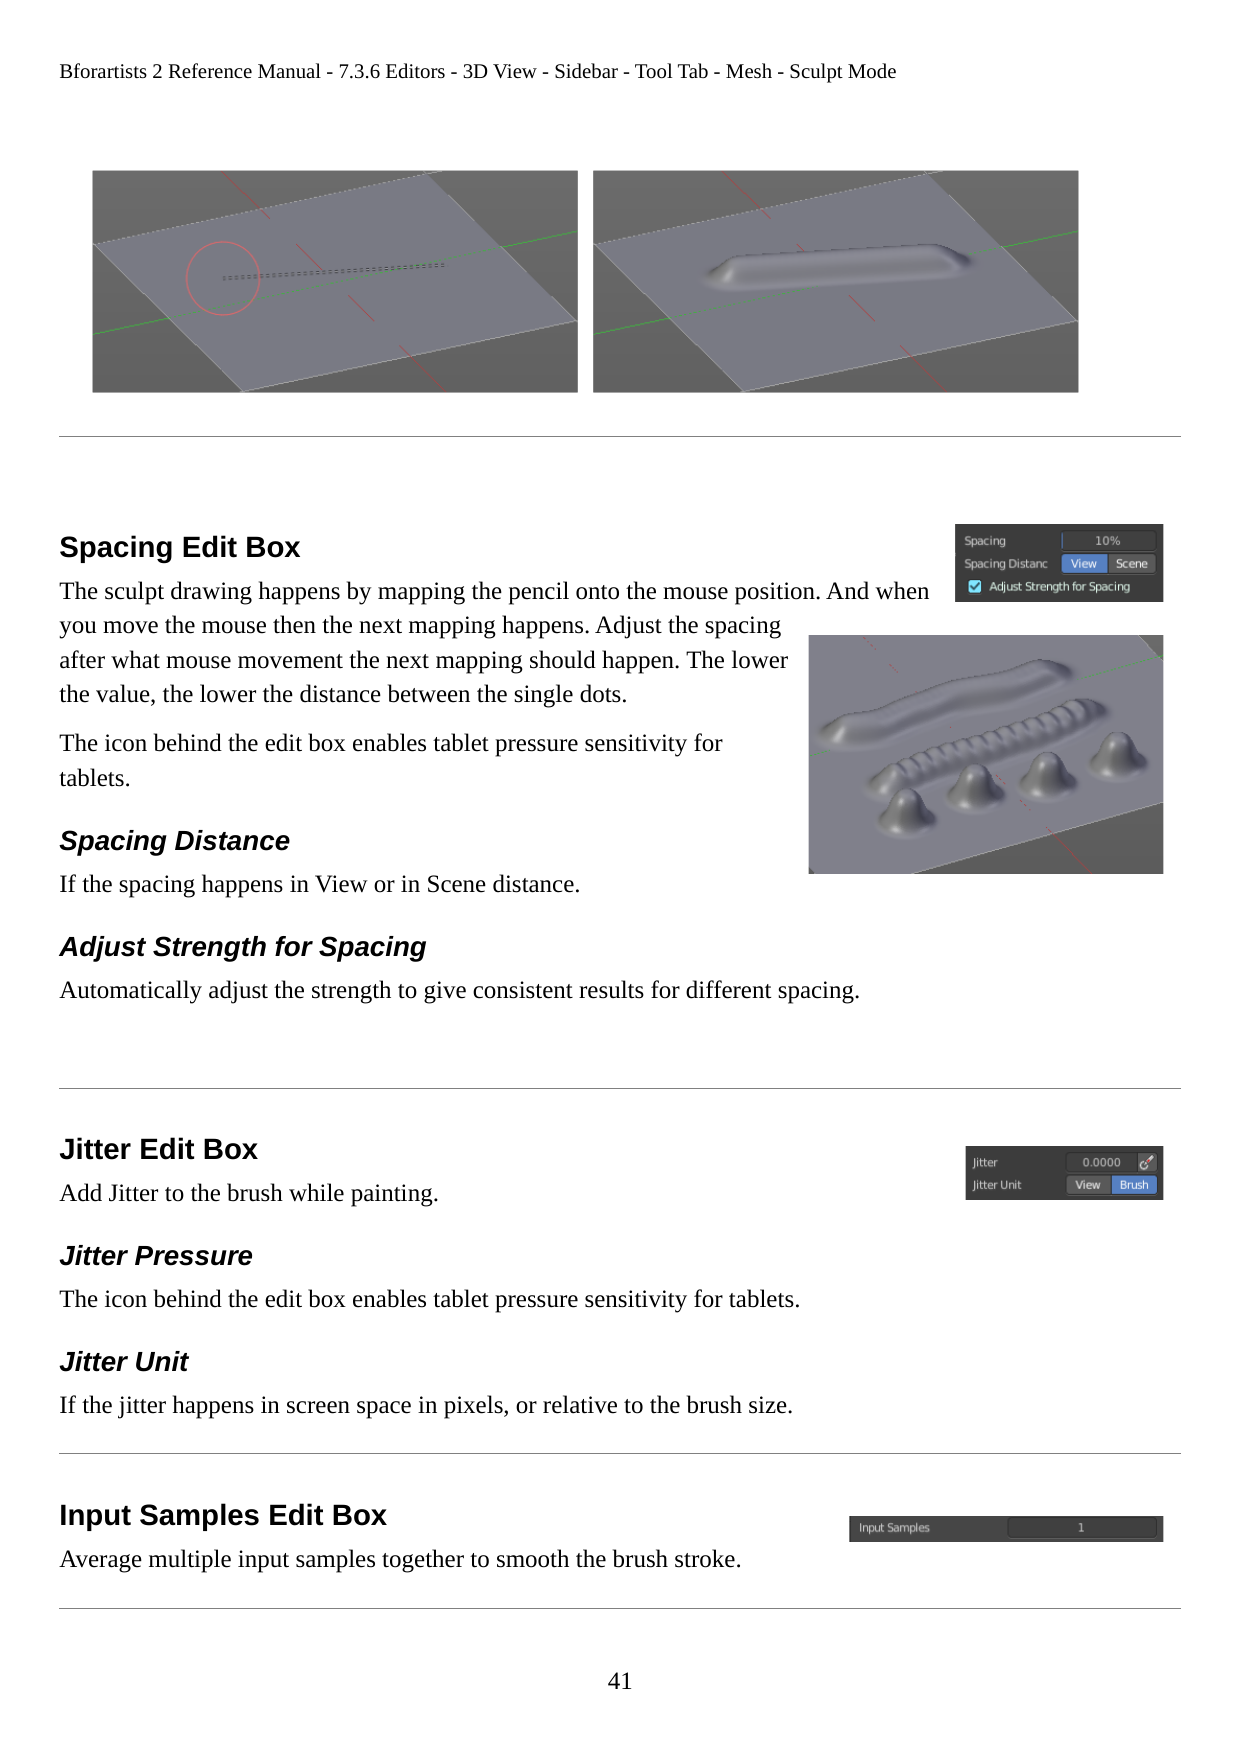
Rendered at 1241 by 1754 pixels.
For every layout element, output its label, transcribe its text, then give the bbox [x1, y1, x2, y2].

text Add Jitter to the brush while painting. [59, 1178, 1181, 1207]
subtitle Spacing Edit Box [59, 530, 955, 563]
text If the spacing happens in View or in Scene distance. [59, 869, 1181, 898]
text The icon behind the edit box enables tablet pressure sensitivity for tablets. [59, 1284, 1181, 1313]
picture [76, 154, 1094, 405]
subtitle Jitter Edit Box [59, 1132, 1181, 1165]
subtitle [1164, 824, 1181, 856]
text If the jitter happens in screen space in pixels, or relative to the brush size. [59, 1390, 1181, 1418]
subtitle Jitter Unit [59, 1345, 1181, 1377]
text Automatically adjust the strength to give consistent results for different spacing. [59, 975, 1181, 1003]
subtitle [1164, 530, 1181, 563]
subtitle Jitter Pressure [59, 1239, 1181, 1271]
text The sculpt drawing happens by mapping the pencil onto the mouse position. And when you move the mouse then the next mapping happens. Adjust the spacing after what mouse movement the next mapping should happen. The lower the value, the lower the distance between the single dots. [59, 576, 1181, 708]
subtitle Spacing Distance [59, 824, 808, 856]
picture [849, 1516, 1164, 1542]
subtitle Adjust Strength for Spacing [59, 930, 1181, 962]
picture [808, 635, 1164, 874]
picture [955, 524, 1164, 602]
subtitle Input Samples Edit Box [59, 1498, 1181, 1531]
text The icon behind the edit box enables tablet pressure sensitivity for tablets. [59, 728, 808, 792]
picture [965, 1146, 1164, 1200]
text Average multiple input samples together to smooth the brush stroke. [59, 1544, 1181, 1573]
